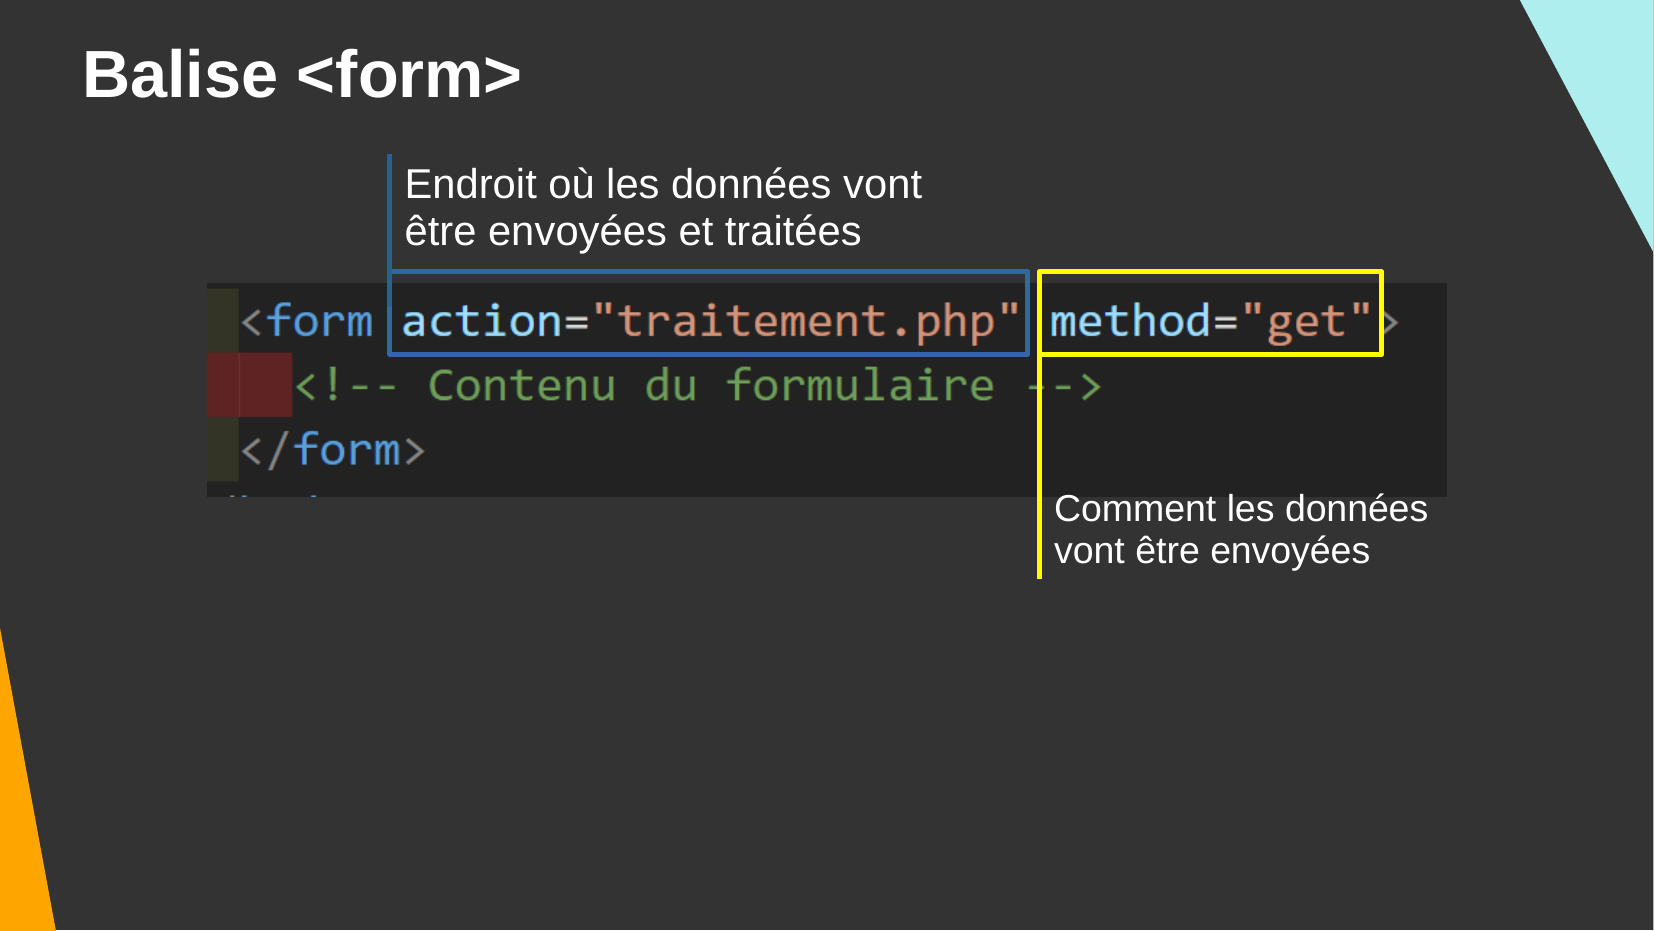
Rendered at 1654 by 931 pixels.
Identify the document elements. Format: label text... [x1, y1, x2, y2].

picture [1042, 283, 1379, 352]
picture [1042, 283, 1447, 479]
title Balise <form> [82, 37, 1571, 115]
text_box [0, 627, 56, 931]
text_box Comment les données vont être envoyées [1039, 479, 1489, 579]
picture [392, 283, 1025, 352]
picture [207, 283, 1037, 497]
text_box Endroit où les données vont être envoyées et traitées [389, 153, 993, 262]
text_box [1519, 0, 1654, 254]
